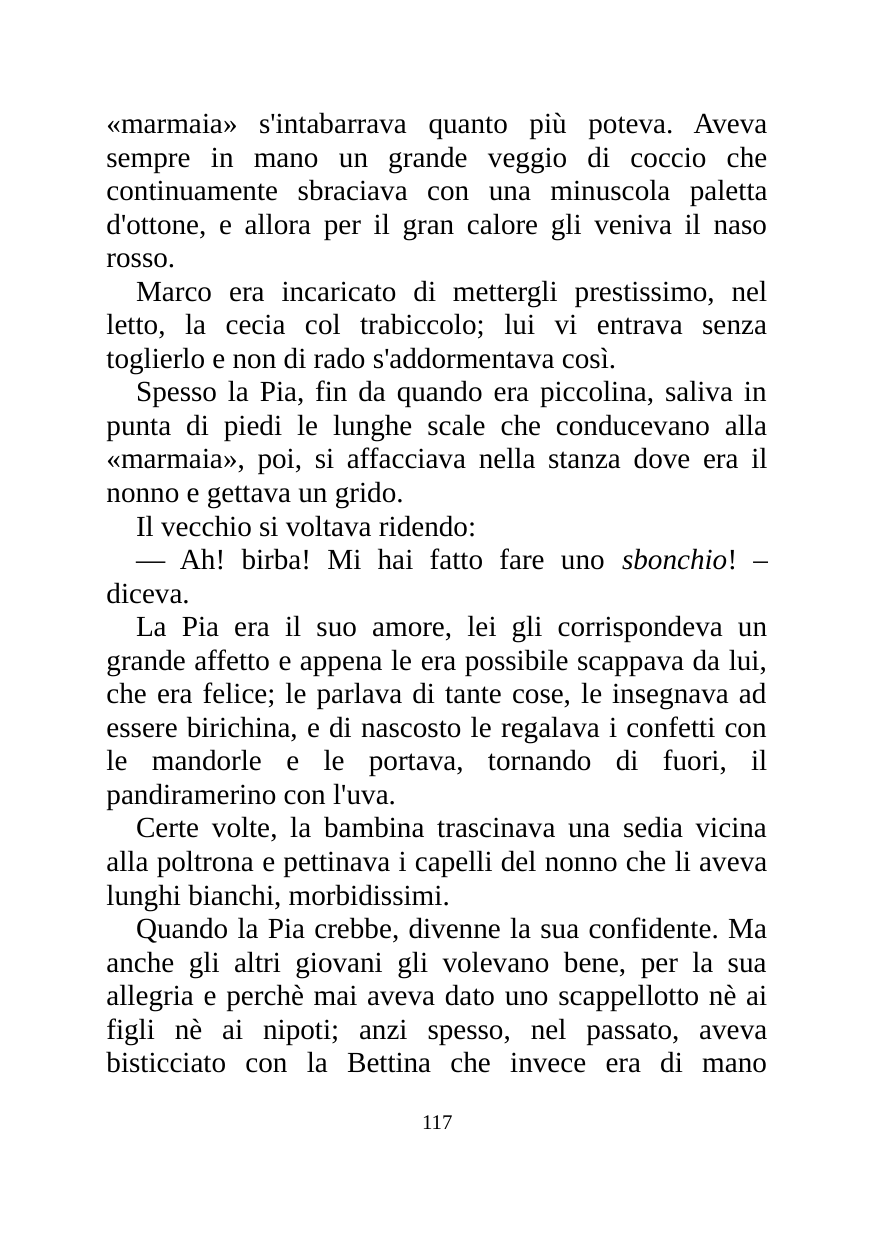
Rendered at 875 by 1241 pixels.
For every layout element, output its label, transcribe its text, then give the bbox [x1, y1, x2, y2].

text «marmaia» s'intabarrava quanto più poteva. Aveva sempre in mano un grande veggio di coccio che continuamente sbraciava con una minuscola paletta d'ottone, e allora per il gran calore gli veniva il naso rosso. [106, 106, 768, 274]
text Il vecchio si voltava ridendo: [106, 509, 768, 542]
text — Ah! birba! Mi hai fatto fare uno sbonchio! – diceva. [106, 542, 768, 609]
text Quando la Pia crebbe, divenne la sua confidente. Ma anche gli altri giovani gli volevano bene, per la sua allegria e perchè mai aveva dato uno scappellotto nè ai figli nè ai nipoti; anzi spesso, nel passato, aveva bisticciato con la Bettina che invece era di mano [106, 911, 768, 1079]
text Spesso la Pia, fin da quando era piccolina, saliva in punta di piedi le lunghe scale che conducevano alla «marmaia», poi, si affacciava nella stanza dove era il nonno e gettava un grido. [106, 374, 768, 509]
text Marco era incaricato di mettergli prestissimo, nel letto, la cecia col trabiccolo; lui vi entrava senza toglierlo e non di rado s'addormentava così. [106, 274, 768, 374]
text Certe volte, la bambina trascinava una sedia vicina alla poltrona e pettinava i capelli del nonno che li aveva lunghi bianchi, morbidissimi. [106, 811, 768, 911]
text La Pia era il suo amore, lei gli corrispondeva un grande affetto e appena le era possibile scappava da lui, che era felice; le parlava di tante cose, le insegnava ad essere birichina, e di nascosto le regalava i confetti con le mandorle e le portava, tornando di fuori, il pandiramerino con l'uva. [106, 609, 768, 811]
